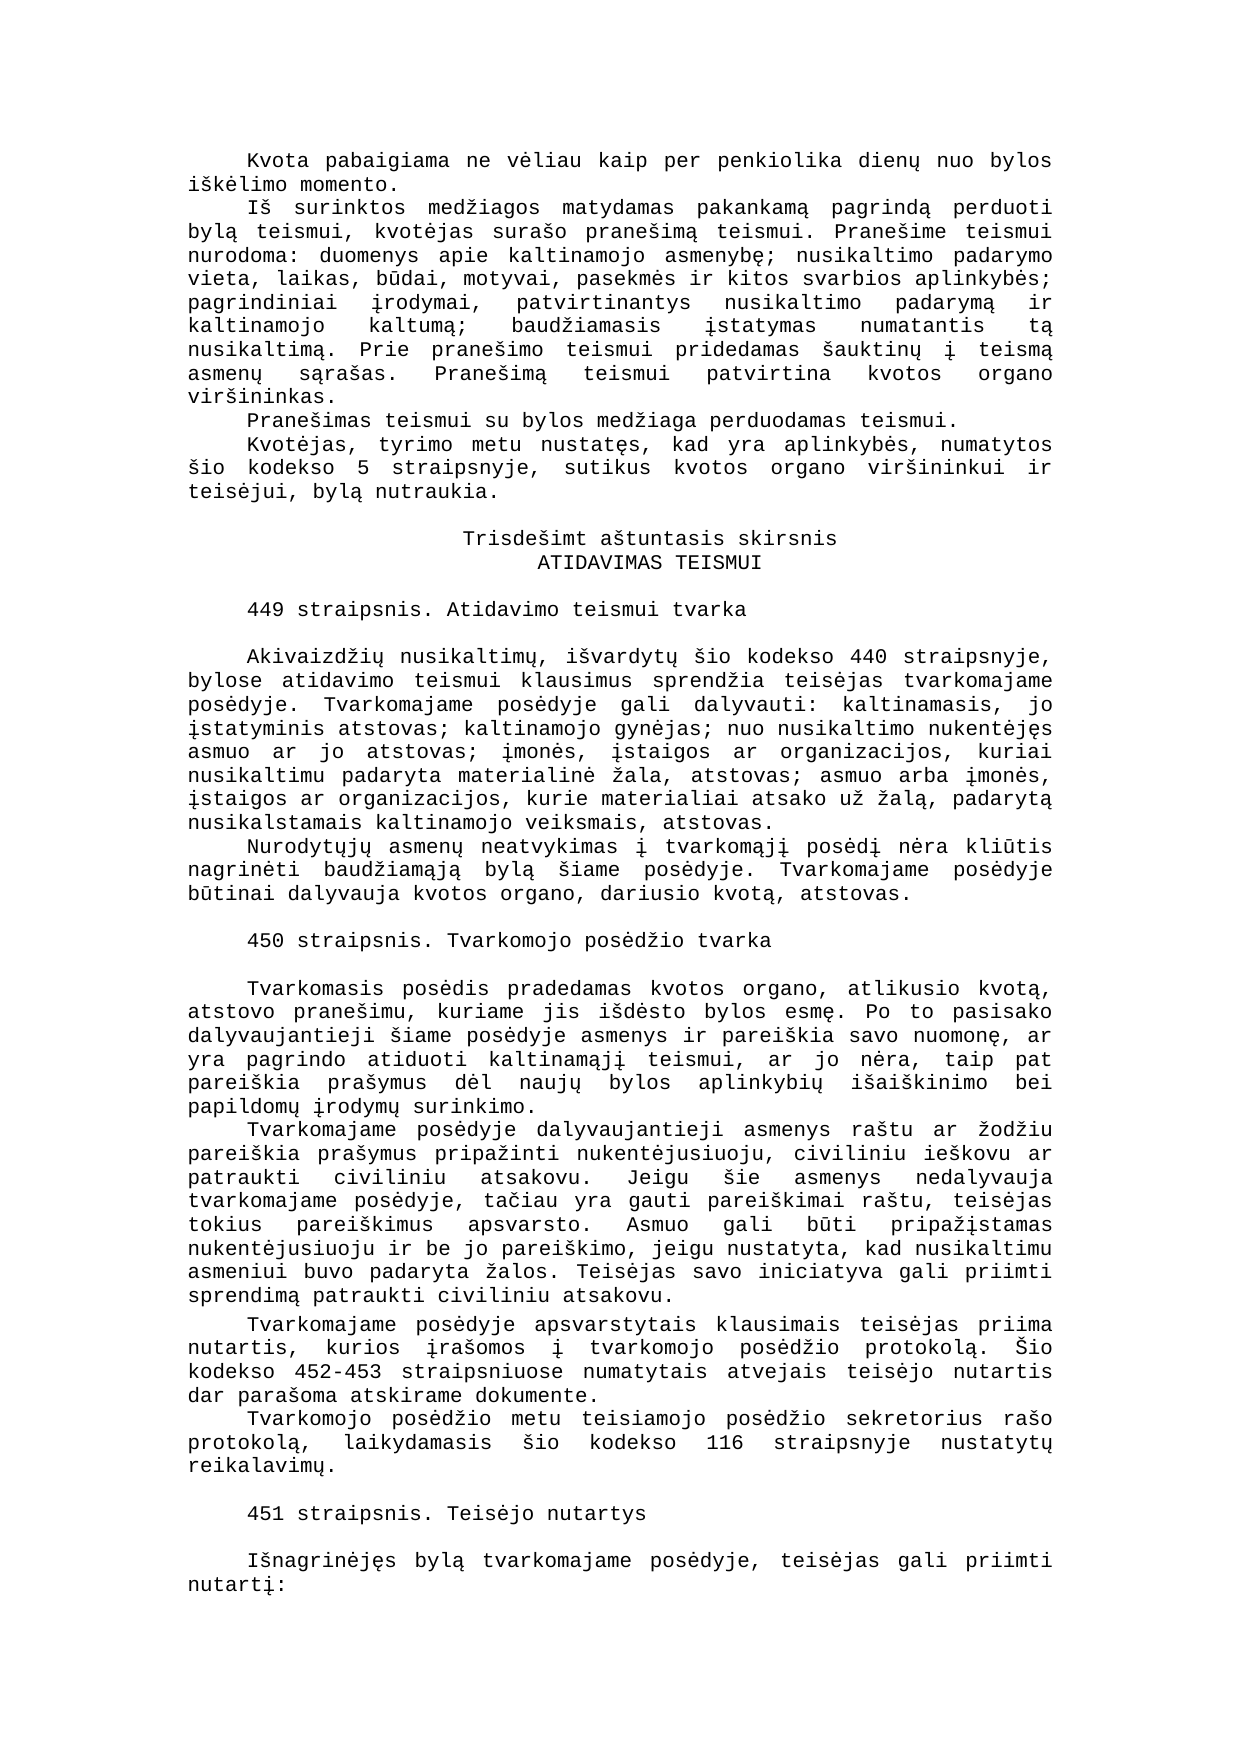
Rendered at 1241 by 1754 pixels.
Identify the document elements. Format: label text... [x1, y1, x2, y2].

text Nurodytųjų asmenų neatvykimas į tvarkomąjį posėdį nėra kliūtis nagrinėti baudžiamąją bylą šiame posėdyje. Tvarkomajame posėdyje būtinai dalyvauja kvotos organo, dariusio kvotą, atstovas. [187, 836, 1053, 907]
text 449 straipsnis. Atidavimo teismui tvarka [187, 599, 1053, 623]
text Kvota pabaigiama ne vėliau kaip per penkiolika dienų nuo bylos iškėlimo momento. [187, 150, 1053, 197]
text Kvotėjas, tyrimo metu nustatęs, kad yra aplinkybės, numatytos šio kodekso 5 straipsnyje, sutikus kvotos organo viršininkui ir teisėjui, bylą nutraukia. [187, 434, 1053, 505]
text Išnagrinėjęs bylą tvarkomajame posėdyje, teisėjas gali priimti nutartį: [187, 1550, 1053, 1597]
text Tvarkomajame posėdyje apsvarstytais klausimais teisėjas priima nutartis, kurios įrašomos į tvarkomojo posėdžio protokolą. Šio kodekso 452-453 straipsniuose numatytais atvejais teisėjo nutartis dar parašoma atskirame dokumente. [187, 1314, 1053, 1408]
text Pranešimas teismui su bylos medžiaga perduodamas teismui. [187, 410, 1053, 434]
text ATIDAVIMAS TEISMUI [187, 552, 1053, 576]
text Tvarkomajame posėdyje dalyvaujantieji asmenys raštu ar žodžiu pareiškia prašymus pripažinti nukentėjusiuoju, civiliniu ieškovu ar patraukti civiliniu atsakovu. Jeigu šie asmenys nedalyvauja tvarkomajame posėdyje, tačiau yra gauti pareiškimai raštu, teisėjas tokius pareiškimus apsvarsto. Asmuo gali būti pripažįstamas nukentėjusiuoju ir be jo pareiškimo, jeigu nustatyta, kad nusikaltimu asmeniui buvo padaryta žalos. Teisėjas savo iniciatyva gali priimti sprendimą patraukti civiliniu atsakovu. [187, 1119, 1053, 1309]
text Tvarkomojo posėdžio metu teisiamojo posėdžio sekretorius rašo protokolą, laikydamasis šio kodekso 116 straipsnyje nustatytų reikalavimų. [187, 1408, 1053, 1479]
text 451 straipsnis. Teisėjo nutartys [187, 1503, 1053, 1526]
text Akivaizdžių nusikaltimų, išvardytų šio kodekso 440 straipsnyje, bylose atidavimo teismui klausimus sprendžia teisėjas tvarkomajame posėdyje. Tvarkomajame posėdyje gali dalyvauti: kaltinamasis, jo įstatyminis atstovas; kaltinamojo gynėjas; nuo nusikaltimo nukentėjęs asmuo ar jo atstovas; įmonės, įstaigos ar organizacijos, kuriai nusikaltimu padaryta materialinė žala, atstovas; asmuo arba įmonės, įstaigos ar organizacijos, kurie materialiai atsako už žalą, padarytą nusikalstamais kaltinamojo veiksmais, atstovas. [187, 647, 1053, 836]
text Iš surinktos medžiagos matydamas pakankamą pagrindą perduoti bylą teismui, kvotėjas surašo pranešimą teismui. Pranešime teismui nurodoma: duomenys apie kaltinamojo asmenybę; nusikaltimo padarymo vieta, laikas, būdai, motyvai, pasekmės ir kitos svarbios aplinkybės; pagrindiniai įrodymai, patvirtinantys nusikaltimo padarymą ir kaltinamojo kaltumą; baudžiamasis įstatymas numatantis tą nusikaltimą. Prie pranešimo teismui pridedamas šauktinų į teismą asmenų sąrašas. Pranešimą teismui patvirtina kvotos organo viršininkas. [187, 197, 1053, 410]
text 450 straipsnis. Tvarkomojo posėdžio tvarka [187, 930, 1053, 954]
text Tvarkomasis posėdis pradedamas kvotos organo, atlikusio kvotą, atstovo pranešimu, kuriame jis išdėsto bylos esmę. Po to pasisako dalyvaujantieji šiame posėdyje asmenys ir pareiškia savo nuomonę, ar yra pagrindo atiduoti kaltinamąjį teismui, ar jo nėra, taip pat pareiškia prašymus dėl naujų bylos aplinkybių išaiškinimo bei papildomų įrodymų surinkimo. [187, 978, 1053, 1119]
text Trisdešimt aštuntasis skirsnis [187, 528, 1053, 552]
